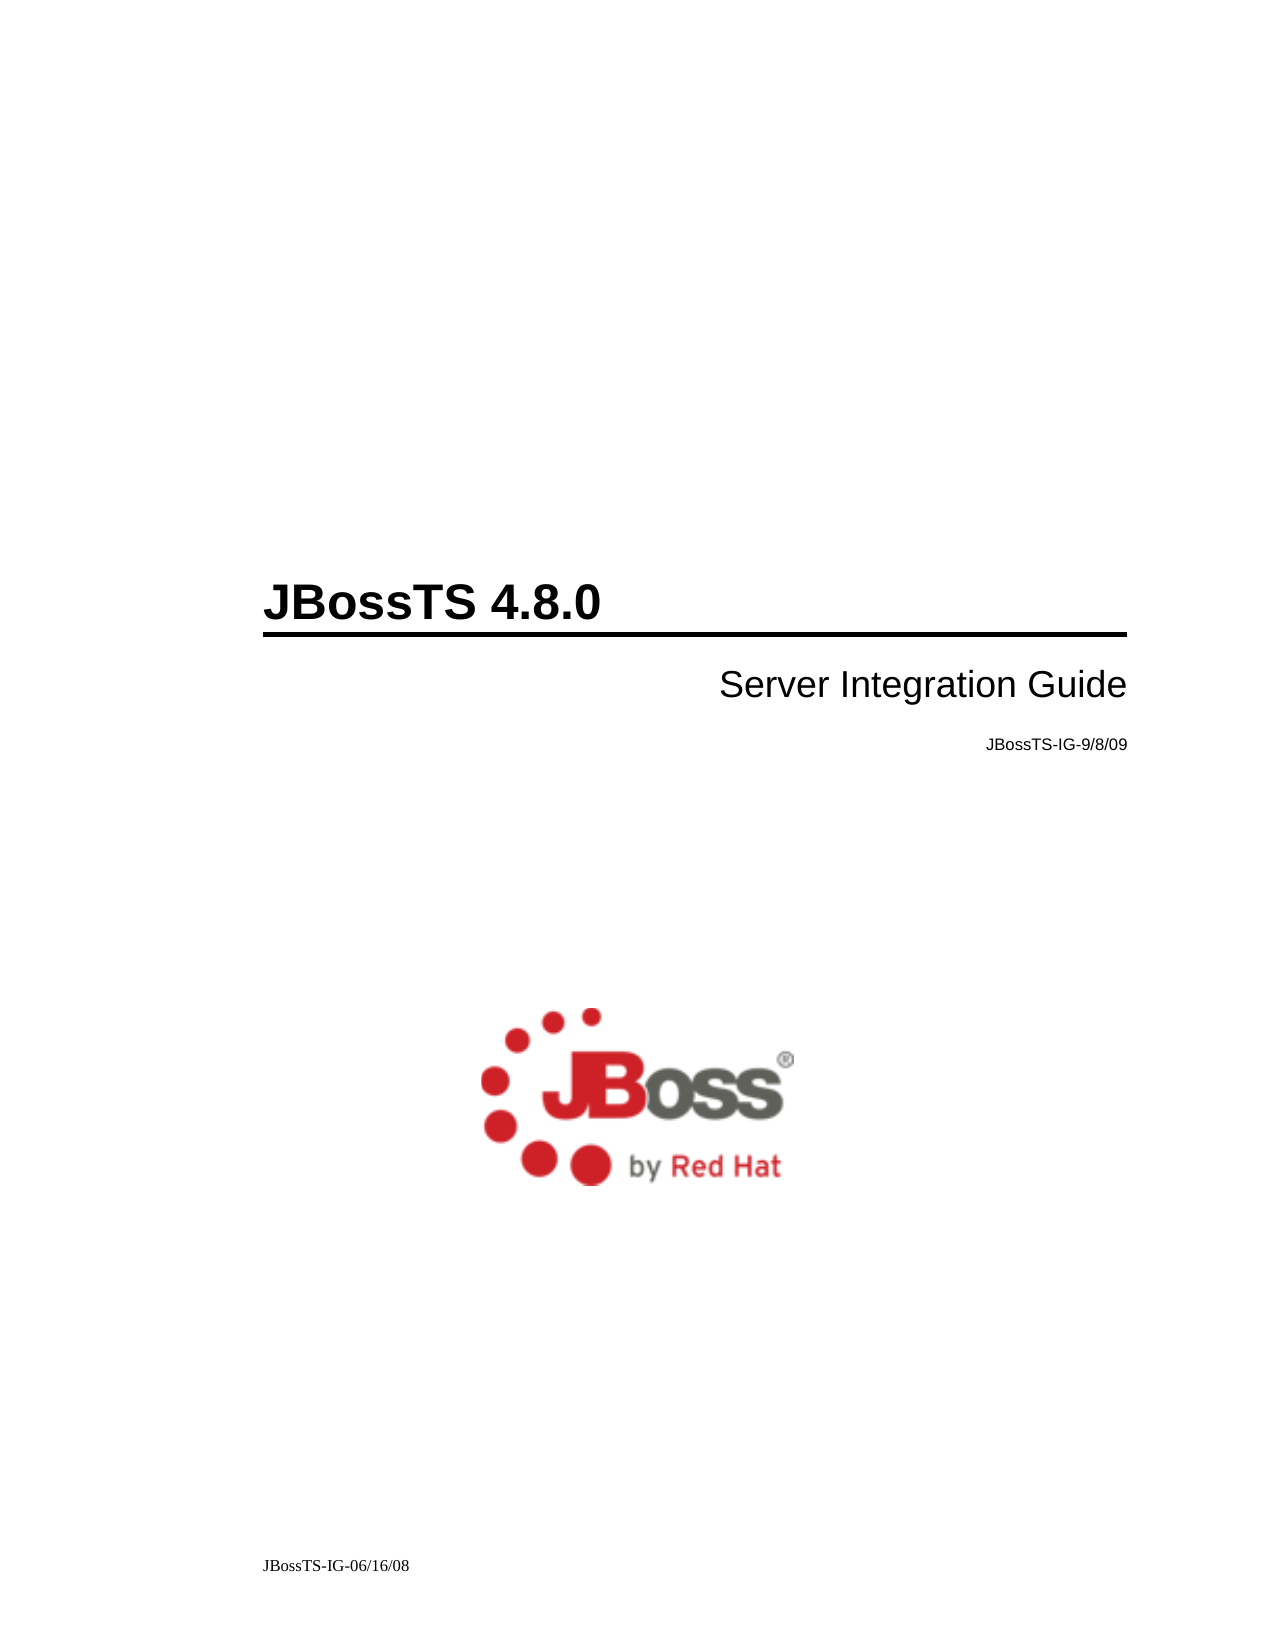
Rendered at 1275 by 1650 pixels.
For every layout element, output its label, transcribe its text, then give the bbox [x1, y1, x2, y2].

picture [481, 1008, 794, 1186]
text JBossTS-IG-9/8/09 [263, 735, 1127, 754]
title JBossTS 4.8.0 [263, 573, 1127, 632]
subtitle Server Integration Guide [263, 662, 1127, 706]
